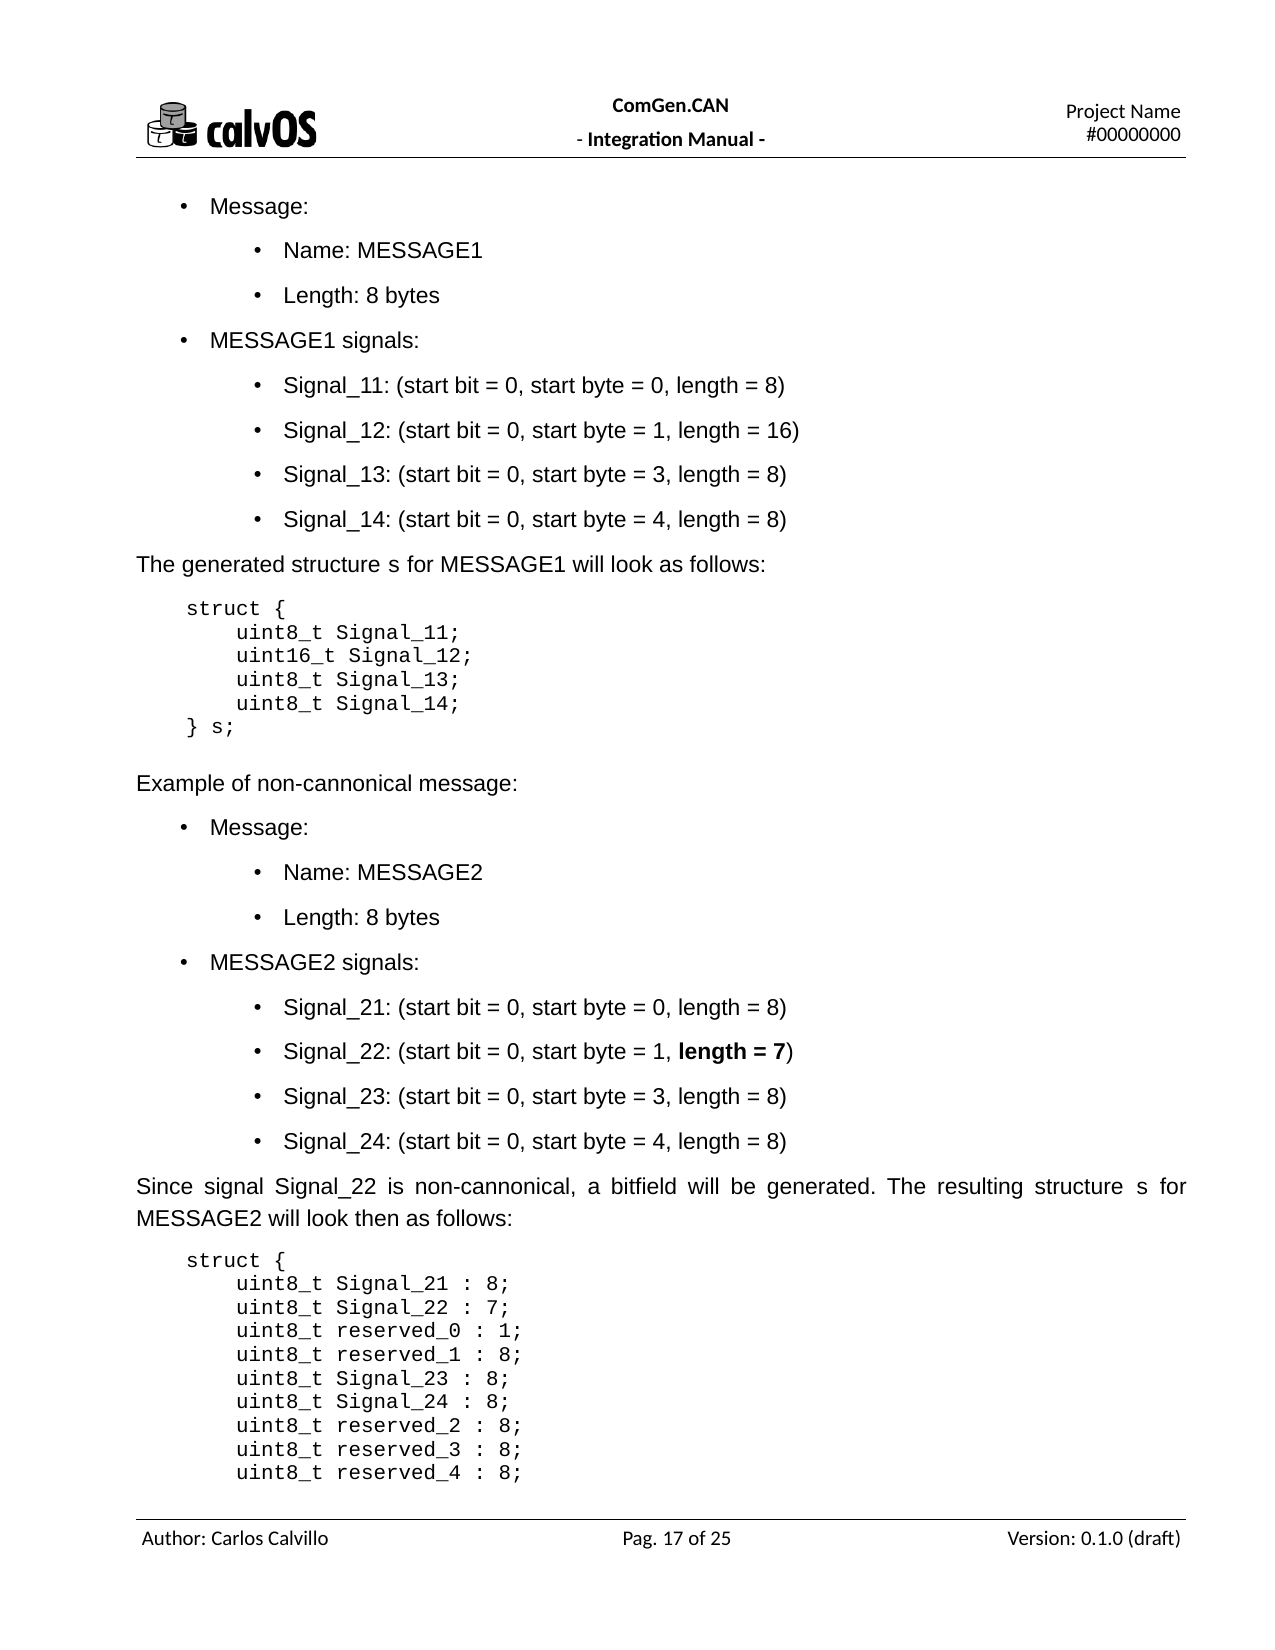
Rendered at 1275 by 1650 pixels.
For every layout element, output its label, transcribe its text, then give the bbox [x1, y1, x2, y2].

list Name: MESSAGE2 [254, 859, 1186, 885]
list Signal_22: (start bit = 0, start byte = 1, length = 7) [254, 1038, 1186, 1064]
text uint8_t reserved_4 : 8; [136, 1462, 1186, 1486]
text uint8_t Signal_14; [136, 693, 1186, 716]
list Signal_14: (start bit = 0, start byte = 4, length = 8) [254, 506, 1186, 533]
text } s; [136, 716, 1186, 740]
text uint8_t Signal_22 : 7; [136, 1297, 1186, 1321]
text uint8_t Signal_11; [136, 622, 1186, 645]
text uint16_t Signal_12; [136, 645, 1186, 669]
text uint8_t reserved_2 : 8; [136, 1415, 1186, 1439]
text uint8_t reserved_0 : 1; [136, 1321, 1186, 1344]
text uint8_t Signal_21 : 8; [136, 1273, 1186, 1297]
list Name: MESSAGE1 [254, 237, 1186, 264]
list Signal_23: (start bit = 0, start byte = 3, length = 8) [254, 1083, 1186, 1109]
text struct { [136, 598, 1186, 622]
text Example of non-cannonical message: [136, 769, 1186, 796]
text struct { [136, 1249, 1186, 1273]
text uint8_t reserved_3 : 8; [136, 1439, 1186, 1462]
list Length: 8 bytes [254, 904, 1186, 930]
text The generated structure s for MESSAGE1 will look as follows: [136, 551, 1186, 579]
text uint8_t Signal_13; [136, 669, 1186, 693]
text uint8_t Signal_24 : 8; [136, 1391, 1186, 1415]
list Message: [180, 193, 1186, 219]
text uint8_t Signal_23 : 8; [136, 1368, 1186, 1391]
list MESSAGE2 signals: [180, 949, 1186, 975]
text Since signal Signal_22 is non-cannonical, a bitfield will be generated. The resulting structure s for MESSAGE2 will look then as follows: [136, 1173, 1186, 1231]
list Signal_12: (start bit = 0, start byte = 1, length = 16) [254, 417, 1186, 443]
list Signal_11: (start bit = 0, start byte = 0, length = 8) [254, 372, 1186, 398]
text uint8_t reserved_1 : 8; [136, 1344, 1186, 1368]
list Message: [180, 814, 1186, 841]
list Signal_24: (start bit = 0, start byte = 4, length = 8) [254, 1128, 1186, 1154]
list Signal_21: (start bit = 0, start byte = 0, length = 8) [254, 993, 1186, 1020]
list Signal_13: (start bit = 0, start byte = 3, length = 8) [254, 461, 1186, 488]
list MESSAGE1 signals: [180, 327, 1186, 353]
list Length: 8 bytes [254, 282, 1186, 309]
picture [147, 102, 317, 148]
